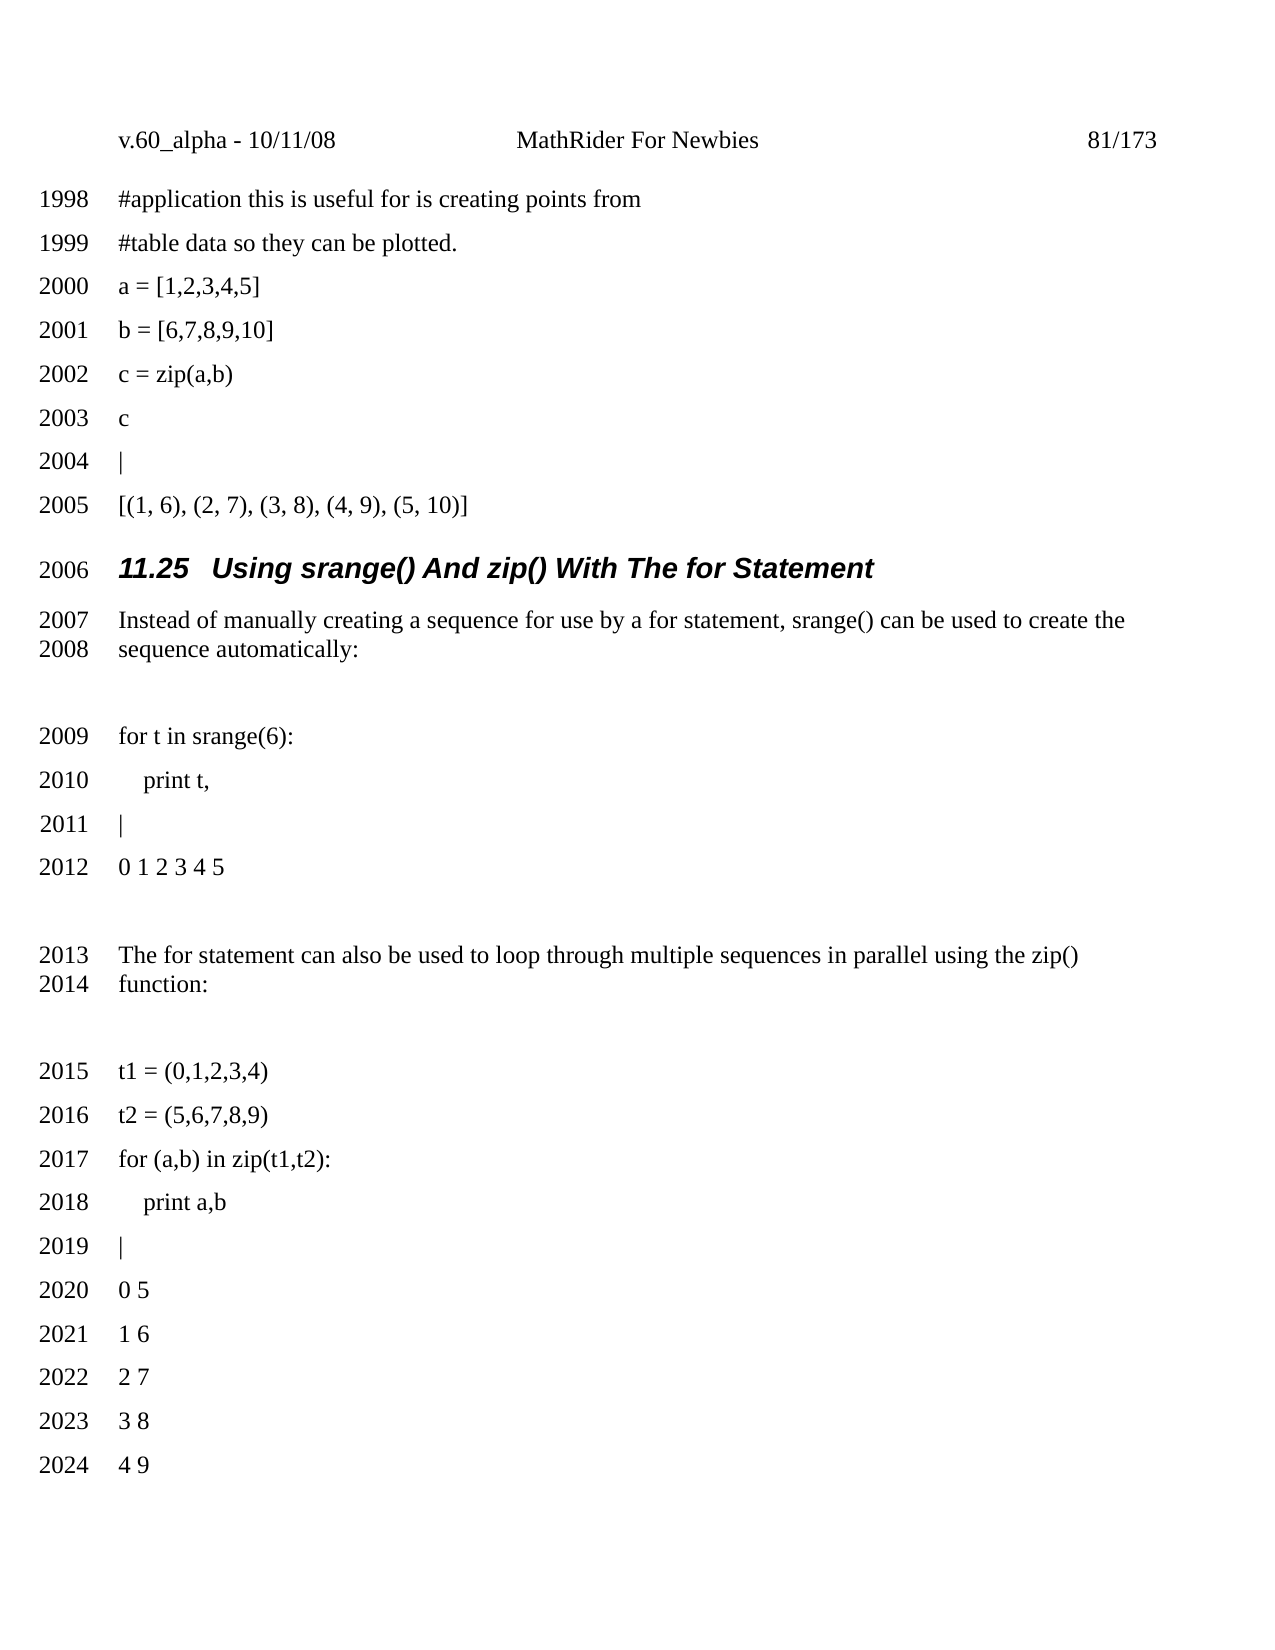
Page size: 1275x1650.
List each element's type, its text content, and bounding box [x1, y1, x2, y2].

text 4 9 [118, 1450, 1157, 1479]
text t1 = (0,1,2,3,4) [118, 1056, 1157, 1085]
text | [118, 809, 1157, 837]
text #table data so they can be plotted. [118, 228, 1157, 256]
text | [118, 1231, 1157, 1260]
subtitle Using srange() And zip() With The for Statement [118, 551, 1157, 585]
text b = [6,7,8,9,10] [118, 315, 1157, 344]
text for (a,b) in zip(t1,t2): [118, 1144, 1157, 1172]
text | [118, 446, 1157, 475]
text c [118, 403, 1157, 431]
text c = zip(a,b) [118, 359, 1157, 388]
text The for statement can also be used to loop through multiple sequences in parallel using the zip() function: [118, 940, 1157, 997]
text 3 8 [118, 1406, 1157, 1435]
text t2 = (5,6,7,8,9) [118, 1100, 1157, 1129]
text [(1, 6), (2, 7), (3, 8), (4, 9), (5, 10)] [118, 490, 1157, 519]
text Instead of manually creating a sequence for use by a for statement, srange() can be used to create the sequence automatically: [118, 605, 1157, 662]
text a = [1,2,3,4,5] [118, 271, 1157, 300]
text print a,b [118, 1187, 1157, 1216]
text 0 1 2 3 4 5 [118, 852, 1157, 881]
text for t in srange(6): [118, 721, 1157, 750]
text #application this is useful for is creating points from [118, 184, 1157, 213]
text 2 7 [118, 1362, 1157, 1391]
text 1 6 [118, 1319, 1157, 1347]
text 0 5 [118, 1275, 1157, 1304]
text print t, [118, 765, 1157, 794]
